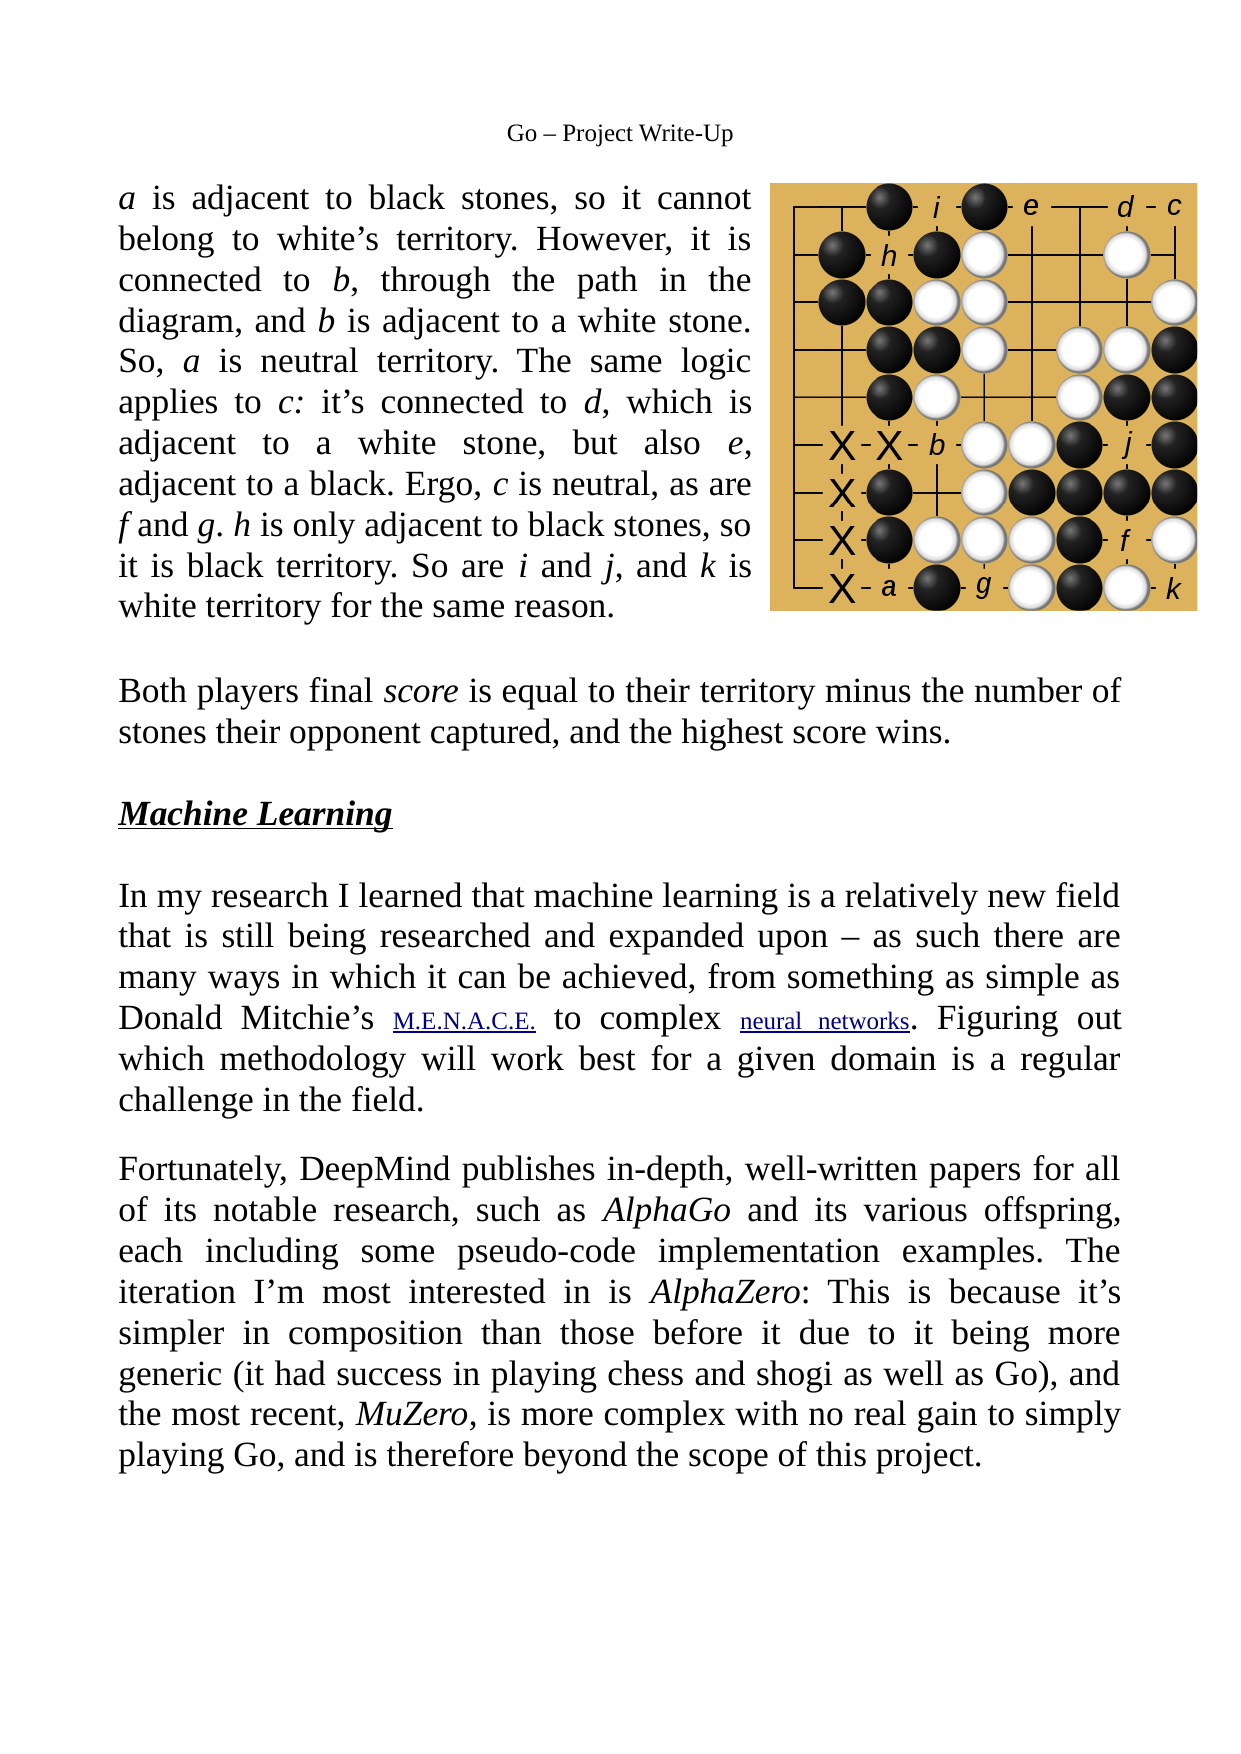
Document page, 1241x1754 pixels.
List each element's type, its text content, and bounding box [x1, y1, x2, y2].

text Both players final score is equal to their territory minus the number of stones their opponent captured, and the highest score wins. [118, 670, 1122, 751]
text Machine Learning [118, 792, 1122, 833]
text a is adjacent to black stones, so it cannot belong to white’s territory. However, it is connected to b, through the path in the diagram, and b is adjacent to a white stone. So, a is neutral territory. The same logic applies to c: it’s connected to d, which is adjacent to a white stone, but also e, adjacent to a black. Ergo, c is neutral, as are f and g. h is only adjacent to black stones, so it is black territory. So are i and j, and k is white territory for the same reason. [118, 176, 1122, 629]
text Fortunately, DeepMind publishes in-depth, well-written papers for all of its notable research, such as AlphaGo and its various offspring, each including some pseudo-code implementation examples. The iteration I’m most interested in is AlphaZero: This is because it’s simpler in composition than those before it due to it being more generic (it had success in playing chess and shogi as well as Go), and the most recent, MuZero, is more complex with no real gain to simply playing Go, and is therefore beyond the scope of this project. [118, 1148, 1122, 1474]
text In my research I learned that machine learning is a relatively new field that is still being researched and expanded upon – as such there are many ways in which it can be achieved, from something as simple as Donald Mitchie’s M.E.N.A.C.E. to complex neural networks. Figuring out which methodology will work best for a given domain is a regular challenge in the field. [118, 874, 1122, 1119]
picture [770, 183, 1198, 611]
